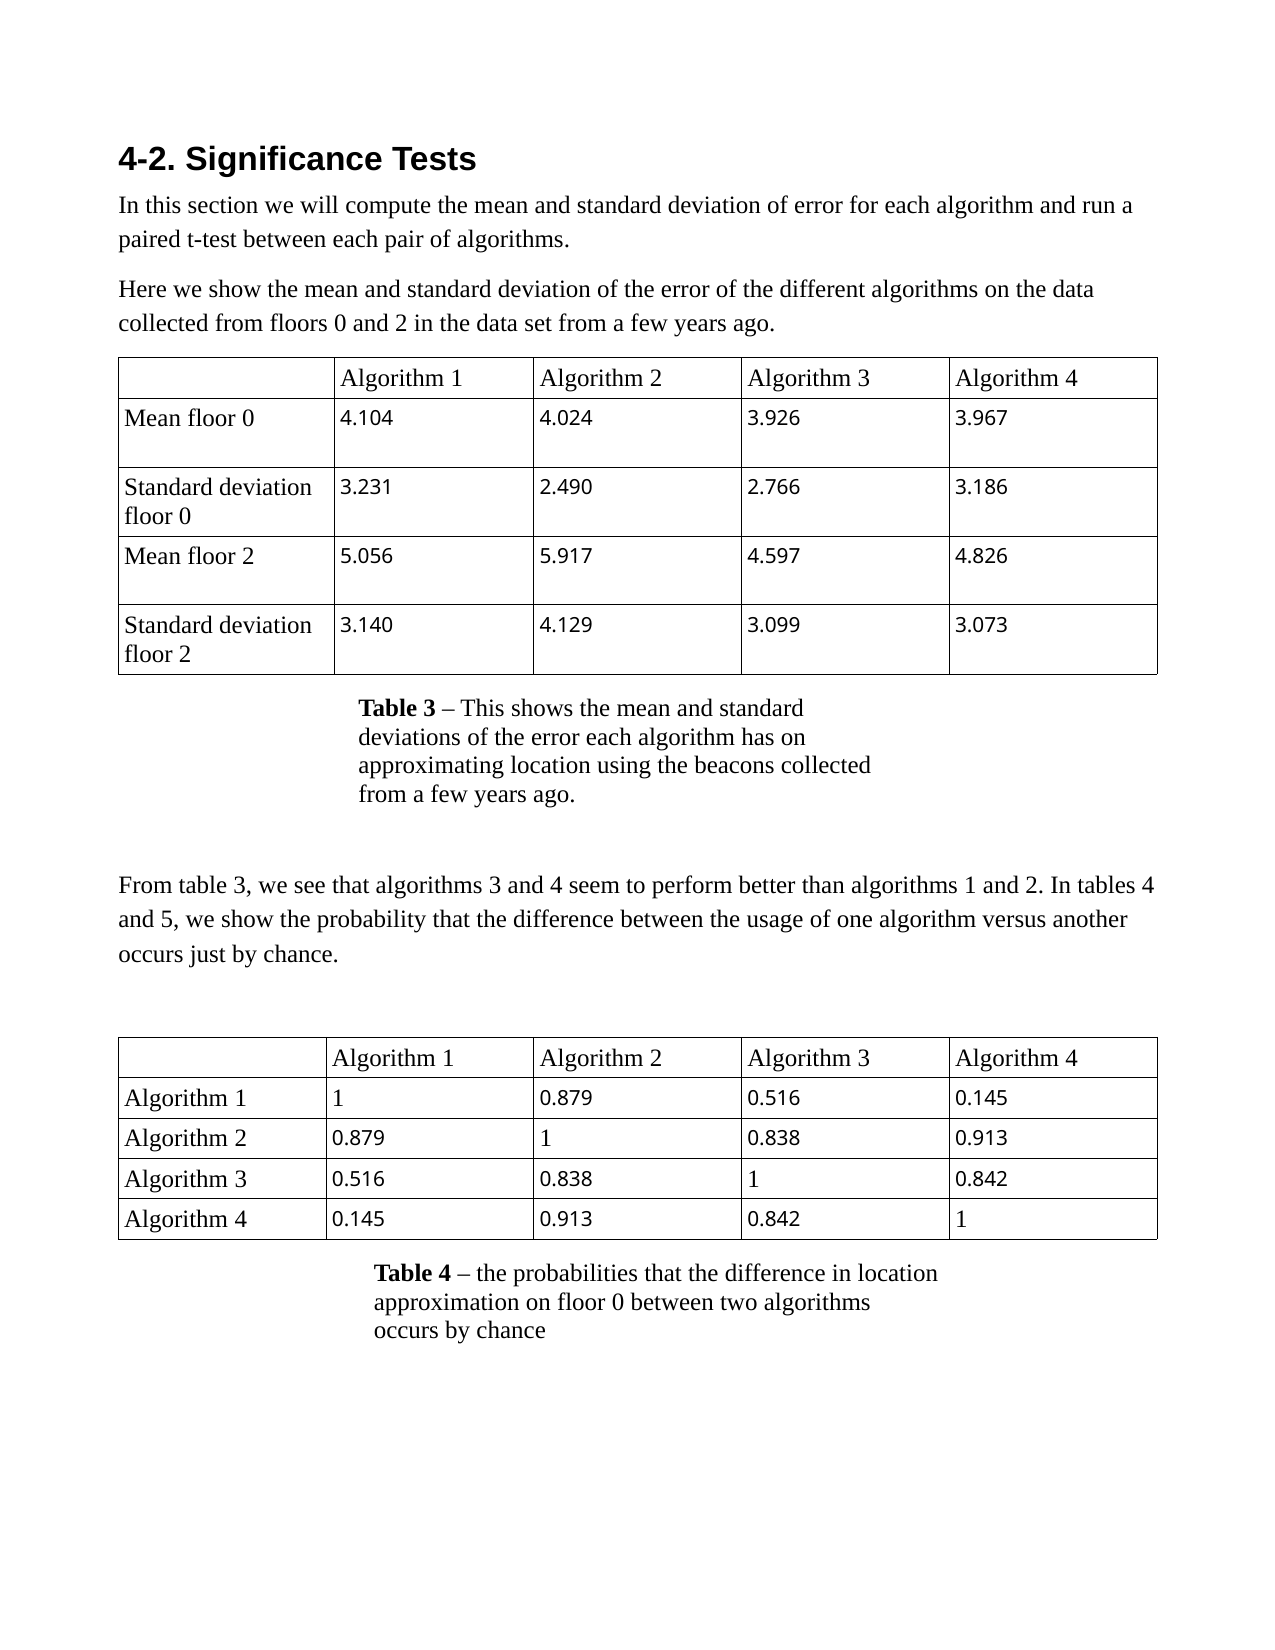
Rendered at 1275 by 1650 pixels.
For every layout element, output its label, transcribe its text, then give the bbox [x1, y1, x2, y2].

table_cell Standard deviation floor 0 [119, 468, 334, 536]
table_header Algorithm 4 [950, 358, 1157, 397]
text From table 3, we see that algorithms 3 and 4 seem to perform better than algorithms 1 and 2. In tables 4 and 5, we show the probability that the difference between the usage of one algorithm versus another occurs just by chance. [118, 870, 1157, 967]
table_header Algorithm 2 [534, 358, 741, 397]
table_cell Algorithm 1 [119, 1078, 326, 1117]
table_cell 4.597 [742, 537, 949, 604]
table_cell 2.766 [742, 468, 949, 536]
table_cell 0.879 [534, 1078, 741, 1117]
table_header Algorithm 1 [335, 358, 533, 397]
table_cell 4.826 [950, 537, 1157, 604]
table_cell Mean floor 0 [119, 399, 334, 467]
table_cell 0.879 [327, 1119, 533, 1158]
table_cell 1 [950, 1199, 1157, 1238]
text Here we show the mean and standard deviation of the error of the different algorithms on the data collected from floors 0 and 2 in the data set from a few years ago. [118, 274, 1157, 337]
table_cell 3.186 [950, 468, 1157, 536]
table_cell 0.516 [742, 1078, 949, 1117]
table_cell 0.842 [742, 1199, 949, 1238]
table_cell 3.967 [950, 399, 1157, 467]
table_cell 3.073 [950, 605, 1157, 673]
table_cell 0.145 [950, 1078, 1157, 1117]
table_header Algorithm 2 [534, 1038, 741, 1077]
table_cell 0.913 [950, 1119, 1157, 1158]
table_cell 1 [742, 1159, 949, 1198]
table_cell 0.838 [742, 1119, 949, 1158]
table_cell 1 [534, 1119, 741, 1158]
table_header [119, 1038, 326, 1077]
subtitle 4-2. Significance Tests [118, 139, 1157, 178]
table_cell 2.490 [534, 468, 741, 536]
table_cell Algorithm 4 [119, 1199, 326, 1238]
table_cell Algorithm 3 [119, 1159, 326, 1198]
table_header Algorithm 1 [327, 1038, 533, 1077]
table_cell 4.024 [534, 399, 741, 467]
table_cell 3.140 [335, 605, 533, 673]
table_cell Standard deviation floor 2 [119, 605, 334, 673]
table_cell 0.913 [534, 1199, 741, 1238]
table_cell 5.917 [534, 537, 741, 604]
text In this section we will compute the mean and standard deviation of error for each algorithm and run a paired t-test between each pair of algorithms. [118, 190, 1157, 253]
table_cell 3.231 [335, 468, 533, 536]
table_cell 0.842 [950, 1159, 1157, 1198]
table_cell 0.838 [534, 1159, 741, 1198]
table_header Algorithm 3 [742, 1038, 949, 1077]
table_cell 5.056 [335, 537, 533, 604]
table_header Algorithm 4 [950, 1038, 1157, 1077]
table_cell 3.099 [742, 605, 949, 673]
table_cell Algorithm 2 [119, 1119, 326, 1158]
table_cell Mean floor 2 [119, 537, 334, 604]
table_cell 4.104 [335, 399, 533, 467]
table_header [119, 358, 334, 397]
table_cell 0.516 [327, 1159, 533, 1198]
table_cell 1 [327, 1078, 533, 1117]
table_header Algorithm 3 [742, 358, 949, 397]
table_cell 4.129 [534, 605, 741, 673]
table_cell 3.926 [742, 399, 949, 467]
table_cell 0.145 [327, 1199, 533, 1238]
